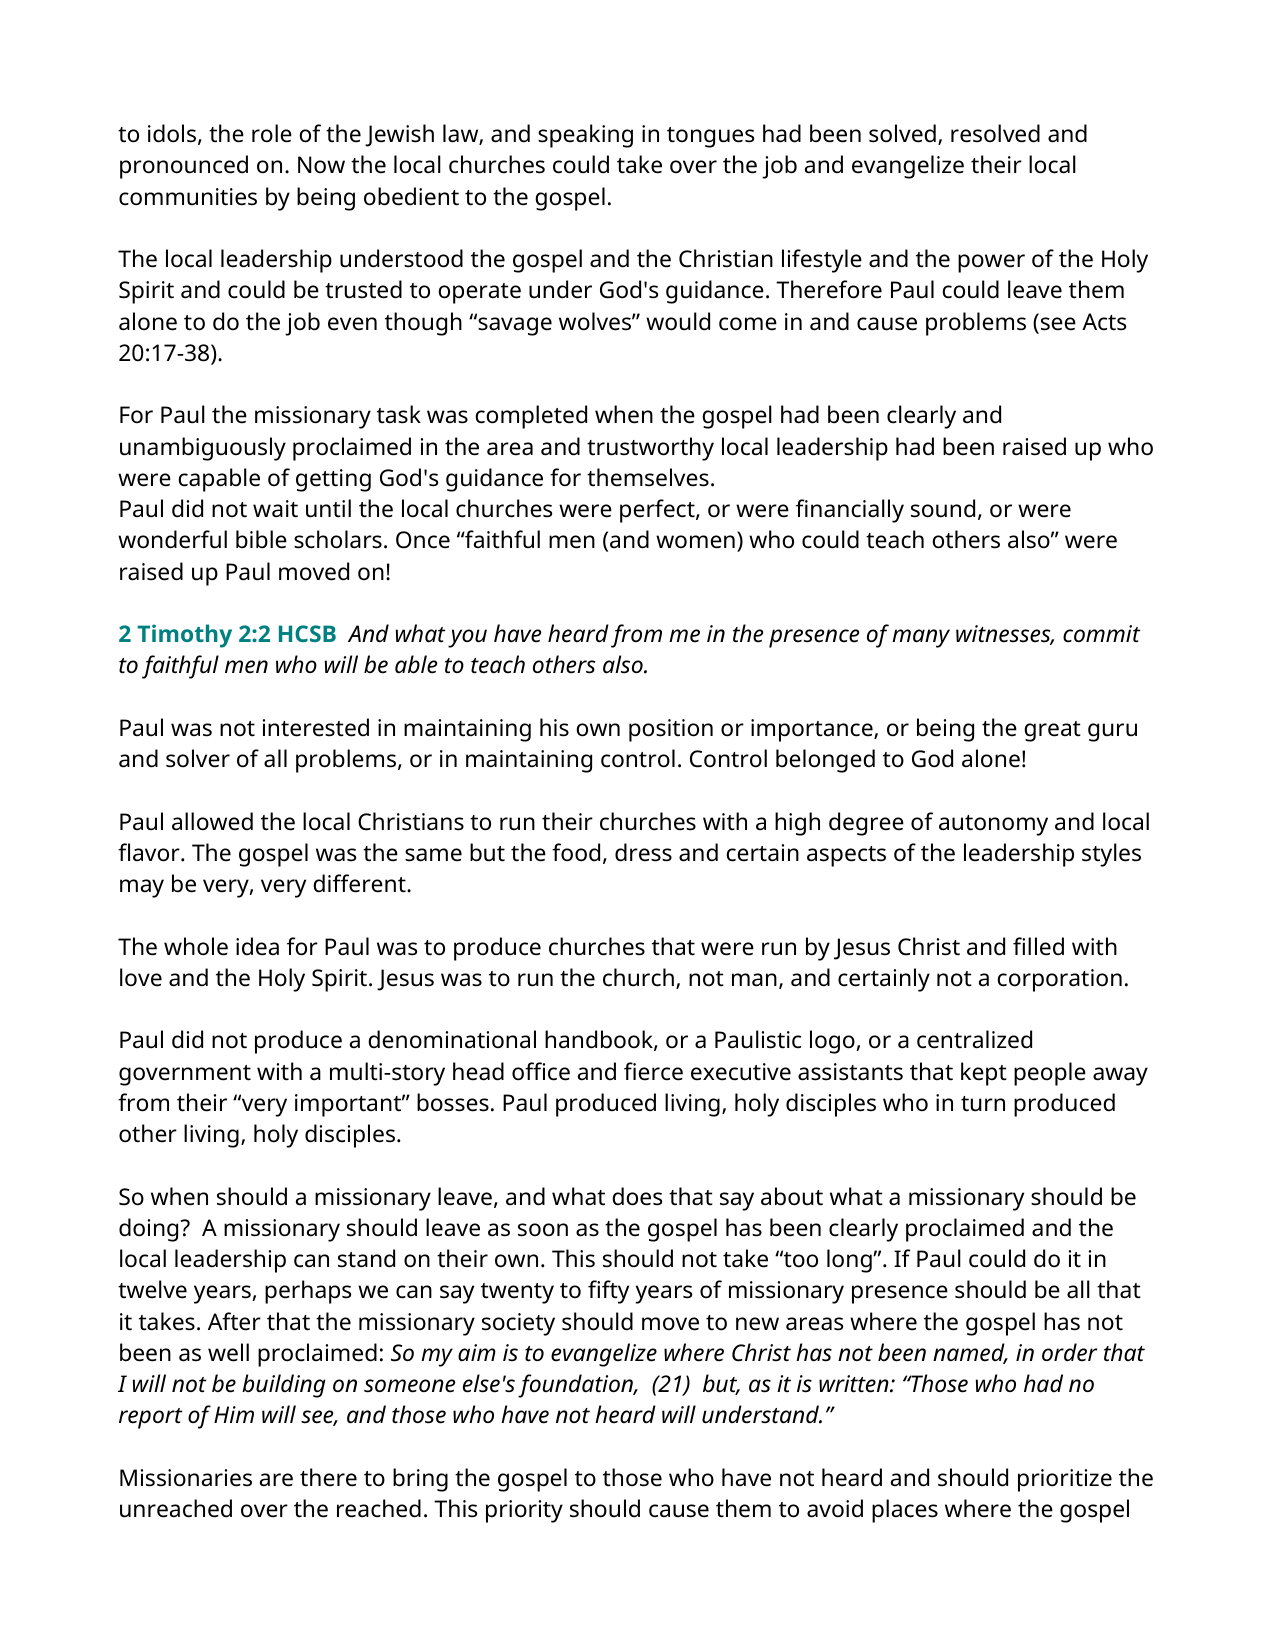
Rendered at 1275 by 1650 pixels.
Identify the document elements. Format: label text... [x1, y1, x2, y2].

text Paul did not produce a denominational handbook, or a Paulistic logo, or a centralized government with a multi-story head office and fierce executive assistants that kept people away from their “very important” bosses. Paul produced living, holy disciples who in turn produced other living, holy disciples. [118, 1024, 1157, 1149]
text The local leadership understood the gospel and the Christian lifestyle and the power of the Holy Spirit and could be trusted to operate under God's guidance. Therefore Paul could leave them alone to do the job even though “savage wolves” would come in and cause problems (see Acts 20:17-38). [118, 243, 1157, 368]
text 2 Timothy 2:2 HCSB And what you have heard from me in the presence of many witnesses, commit to faithful men who will be able to teach others also. [118, 618, 1157, 681]
text So when should a missionary leave, and what does that say about what a missionary should be doing? A missionary should leave as soon as the gospel has been clearly proclaimed and the local leadership can stand on their own. This should not take “too long”. If Paul could do it in twelve years, perhaps we can say twenty to fifty years of missionary presence should be all that it takes. After that the missionary society should move to new areas where the gospel has not been as well proclaimed: So my aim is to evangelize where Christ has not been named, in order that I will not be building on someone else's foundation, (21) but, as it is written: “Those who had no report of Him will see, and those who have not heard will understand.” [118, 1181, 1157, 1462]
text to idols, the role of the Jewish law, and speaking in tongues had been solved, resolved and pronounced on. Now the local churches could take over the job and evangelize their local communities by being obedient to the gospel. [118, 118, 1157, 212]
text For Paul the missionary task was completed when the gospel had been clearly and unambiguously proclaimed in the area and trustworthy local leadership had been raised up who were capable of getting God's guidance for themselves. [118, 399, 1157, 493]
text The whole idea for Paul was to produce churches that were run by Jesus Christ and filled with love and the Holy Spirit. Jesus was to run the church, not man, and certainly not a corporation. [118, 931, 1157, 993]
text Missionaries are there to bring the gospel to those who have not heard and should prioritize the unreached over the reached. This priority should cause them to avoid places where the gospel [118, 1462, 1157, 1524]
text Paul was not interested in maintaining his own position or importance, or being the great guru and solver of all problems, or in maintaining control. Control belonged to God alone! [118, 712, 1157, 774]
text Paul allowed the local Christians to run their churches with a high degree of autonomy and local flavor. The gospel was the same but the food, dress and certain aspects of the leadership styles may be very, very different. [118, 806, 1157, 899]
text Paul did not wait until the local churches were perfect, or were financially sound, or were wonderful bible scholars. Once “faithful men (and women) who could teach others also” were raised up Paul moved on! [118, 493, 1157, 587]
